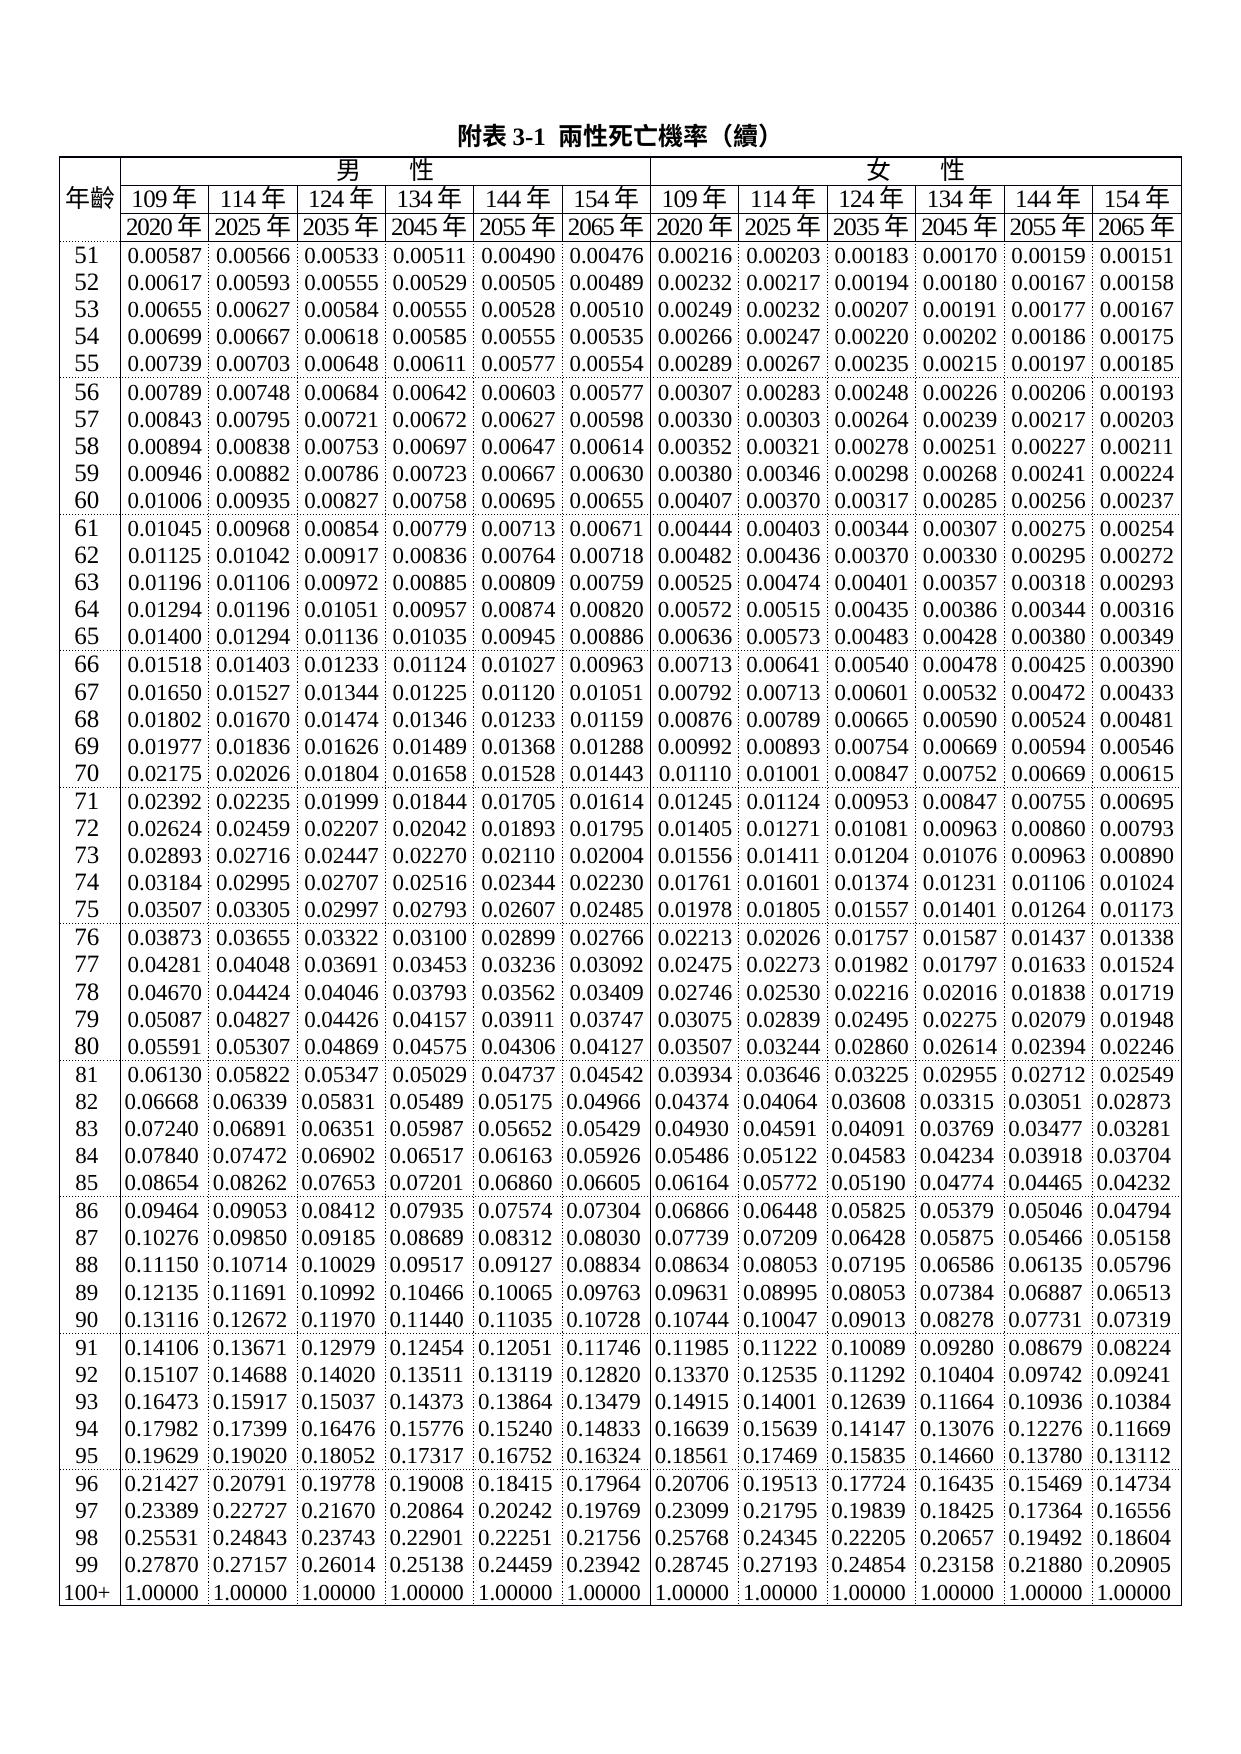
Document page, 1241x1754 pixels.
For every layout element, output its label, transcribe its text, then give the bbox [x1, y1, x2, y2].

table_cell 68 [60, 705, 120, 732]
table_cell 0.00615 [1093, 760, 1181, 787]
table_cell 0.04774 [916, 1169, 1004, 1196]
table_cell 0.01368 [474, 733, 562, 759]
table_cell 0.00483 [828, 623, 916, 650]
table_cell 0.02447 [297, 842, 386, 869]
table_cell 0.06866 [651, 1196, 739, 1224]
table_cell 2045年 [916, 214, 1004, 241]
table_cell 0.00380 [651, 460, 739, 487]
table_cell 0.00593 [209, 269, 297, 296]
table_cell 0.04048 [209, 951, 297, 978]
table_cell 0.02955 [916, 1060, 1004, 1088]
table_cell 1.00000 [1093, 1578, 1181, 1605]
table_cell 0.01999 [297, 787, 386, 815]
table_cell 0.01443 [562, 760, 650, 787]
table_cell 0.00472 [1004, 678, 1092, 705]
table_cell 2025年 [739, 214, 827, 241]
table_cell 0.00642 [386, 377, 474, 405]
table_cell 0.14833 [562, 1415, 650, 1442]
table_cell 0.03075 [651, 1005, 739, 1032]
table_cell 0.01173 [1093, 896, 1181, 923]
table_cell 0.05486 [651, 1142, 739, 1169]
table_cell 0.04306 [474, 1033, 562, 1059]
table_cell 0.00490 [474, 242, 562, 269]
table_cell 0.01982 [828, 951, 916, 978]
table_cell 0.08834 [562, 1251, 650, 1278]
table_cell 65 [60, 623, 120, 650]
table_cell 0.09280 [916, 1333, 1004, 1361]
table_cell 0.22205 [828, 1524, 916, 1551]
table_cell 0.02793 [386, 896, 474, 923]
table_cell 0.04930 [651, 1115, 739, 1142]
table_cell 0.10404 [916, 1361, 1004, 1388]
table_cell 0.19778 [297, 1469, 386, 1497]
table_cell 76 [60, 923, 120, 951]
table_cell 0.03747 [562, 1005, 650, 1032]
table_cell 0.11970 [297, 1305, 386, 1332]
table_cell 0.24843 [209, 1524, 297, 1551]
table_cell 0.00249 [651, 296, 739, 323]
table_cell 0.00957 [386, 596, 474, 623]
table_cell 0.11292 [828, 1361, 916, 1388]
table_cell 0.00425 [1004, 650, 1092, 678]
table_cell 0.13780 [1004, 1442, 1092, 1469]
table_cell 0.00436 [739, 542, 827, 569]
table_cell 0.00444 [651, 514, 739, 542]
table_cell 0.02995 [209, 869, 297, 896]
table_cell 0.03507 [651, 1033, 739, 1059]
table_cell 0.06668 [121, 1088, 209, 1115]
table_cell 62 [60, 542, 120, 569]
table_cell 0.01836 [209, 733, 297, 759]
table_cell 1.00000 [209, 1578, 297, 1605]
table_cell 74 [60, 869, 120, 896]
table_cell 0.17724 [828, 1469, 916, 1497]
table_cell 0.01405 [651, 815, 739, 842]
table_cell 0.02530 [739, 978, 827, 1005]
table_cell 0.08053 [739, 1251, 827, 1278]
table_cell 0.02549 [1093, 1060, 1181, 1088]
table_cell 0.04281 [121, 951, 209, 978]
table_cell 0.00227 [1004, 433, 1092, 459]
table_cell 0.11669 [1093, 1415, 1181, 1442]
table_cell 0.09464 [121, 1196, 209, 1224]
table_cell 0.00894 [121, 433, 209, 459]
table_cell 0.01844 [386, 787, 474, 815]
table_cell 0.01977 [121, 733, 209, 759]
table_cell 0.18415 [474, 1469, 562, 1497]
table_cell 0.01401 [916, 896, 1004, 923]
table_cell 0.01076 [916, 842, 1004, 869]
table_cell 0.00963 [916, 815, 1004, 842]
table_cell 0.00697 [386, 433, 474, 459]
table_cell 0.00573 [739, 623, 827, 650]
table_cell 0.00386 [916, 596, 1004, 623]
table_cell 154年 [563, 186, 650, 213]
table_cell 0.00529 [386, 269, 474, 296]
table_cell 0.06351 [297, 1115, 386, 1142]
table_cell 0.18052 [297, 1442, 386, 1469]
table_cell 0.23158 [916, 1551, 1004, 1578]
table_cell 0.01045 [121, 514, 209, 542]
table_cell 0.00554 [562, 350, 650, 377]
table_cell 0.02394 [1004, 1033, 1092, 1059]
table_cell 0.01761 [651, 869, 739, 896]
table_cell 0.24345 [739, 1524, 827, 1551]
table_cell 0.00528 [474, 296, 562, 323]
table_cell 0.12051 [474, 1333, 562, 1361]
table_cell 0.02839 [739, 1005, 827, 1032]
table_cell 0.08995 [739, 1278, 827, 1305]
table_cell 2020年 [121, 214, 208, 241]
text 附表3-1 兩性死亡機率（續） [59, 116, 1181, 153]
table_cell 0.03100 [386, 923, 474, 951]
table_cell 0.18604 [1093, 1524, 1181, 1551]
table_cell 0.05379 [916, 1196, 1004, 1224]
table_cell 0.14106 [121, 1333, 209, 1361]
table_cell 0.21795 [739, 1497, 827, 1524]
table_cell 0.00847 [916, 787, 1004, 815]
table_cell 0.02235 [209, 787, 297, 815]
table_cell 0.04234 [916, 1142, 1004, 1169]
table_cell 0.00321 [739, 433, 827, 459]
table_cell 0.01001 [739, 760, 827, 787]
table_cell 0.02079 [1004, 1005, 1092, 1032]
table_cell 0.11440 [386, 1305, 474, 1332]
table_cell 0.01804 [297, 760, 386, 787]
table_cell 0.00275 [1004, 514, 1092, 542]
table_cell 0.00669 [916, 733, 1004, 759]
table_cell 0.00206 [1004, 377, 1092, 405]
table_cell 0.04827 [209, 1005, 297, 1032]
table_cell 0.09241 [1093, 1361, 1181, 1388]
table_cell 0.17317 [386, 1442, 474, 1469]
table_cell 0.16324 [562, 1442, 650, 1469]
table_cell 0.00838 [209, 433, 297, 459]
table_cell 0.05029 [386, 1060, 474, 1088]
table_cell 0.00285 [916, 487, 1004, 514]
table_cell 75 [60, 896, 120, 923]
table_cell 0.02607 [474, 896, 562, 923]
table_cell 0.01288 [562, 733, 650, 759]
table_cell 0.09053 [209, 1196, 297, 1224]
table_cell 0.00611 [386, 350, 474, 377]
table_cell 0.00203 [1093, 405, 1181, 432]
table_cell 0.00482 [651, 542, 739, 569]
table_cell 0.00695 [474, 487, 562, 514]
table_cell 0.00779 [386, 514, 474, 542]
table_cell 0.00247 [739, 323, 827, 350]
table_cell 55 [60, 350, 120, 377]
table_cell 0.25138 [386, 1551, 474, 1578]
table_cell 54 [60, 323, 120, 350]
table_cell 0.00167 [1093, 296, 1181, 323]
table_cell 0.00217 [1004, 405, 1092, 432]
table_cell 80 [60, 1033, 120, 1059]
table_cell 0.01233 [297, 650, 386, 678]
table_cell 0.00476 [562, 242, 650, 269]
table_cell 0.00524 [1004, 705, 1092, 732]
table_cell 0.09850 [209, 1224, 297, 1251]
table_cell 0.00298 [828, 460, 916, 487]
table_cell 0.20706 [651, 1469, 739, 1497]
table_cell 0.01795 [562, 815, 650, 842]
table_cell 0.25768 [651, 1524, 739, 1551]
table_cell 0.06339 [209, 1088, 297, 1115]
table_cell 0.21670 [297, 1497, 386, 1524]
table_cell 0.02026 [739, 923, 827, 951]
table_cell 0.01556 [651, 842, 739, 869]
table_cell 0.00254 [1093, 514, 1181, 542]
table_cell 0.00917 [297, 542, 386, 569]
table_cell 0.00847 [828, 760, 916, 787]
table_cell 0.01805 [739, 896, 827, 923]
table_cell 0.00953 [828, 787, 916, 815]
table_cell 0.26014 [297, 1551, 386, 1578]
table_cell 0.14688 [209, 1361, 297, 1388]
table_cell 1.00000 [297, 1578, 386, 1605]
table_cell 0.00357 [916, 569, 1004, 596]
table_cell 0.00268 [916, 460, 1004, 487]
table_cell 0.09742 [1004, 1361, 1092, 1388]
table_cell 0.00330 [916, 542, 1004, 569]
table_cell 1.00000 [121, 1578, 209, 1605]
table_cell 85 [60, 1169, 120, 1196]
table_cell 0.10744 [651, 1305, 739, 1332]
table_cell 73 [60, 842, 120, 869]
table_cell 0.00180 [916, 269, 1004, 296]
table_cell 0.07384 [916, 1278, 1004, 1305]
table_cell 0.04869 [297, 1033, 386, 1059]
table_cell 0.00232 [651, 269, 739, 296]
table_cell 0.01035 [386, 623, 474, 650]
table_cell 0.05772 [739, 1169, 827, 1196]
table_cell 0.14020 [297, 1361, 386, 1388]
table_cell 0.03934 [651, 1060, 739, 1088]
table_cell 0.01233 [474, 705, 562, 732]
table_cell 0.00349 [1093, 623, 1181, 650]
table_cell 0.00237 [1093, 487, 1181, 514]
table_cell 2035年 [828, 214, 915, 241]
table_cell 0.00703 [209, 350, 297, 377]
table_cell 0.00330 [651, 405, 739, 432]
table_cell 124年 [298, 186, 385, 213]
table_cell 0.10276 [121, 1224, 209, 1251]
table_cell 0.03793 [386, 978, 474, 1005]
table_cell 0.00217 [739, 269, 827, 296]
table_cell 1.00000 [1004, 1578, 1092, 1605]
table_cell 0.00264 [828, 405, 916, 432]
table_cell 0.00344 [828, 514, 916, 542]
table_cell 0.00655 [562, 487, 650, 514]
table_header 年齡 [60, 158, 120, 241]
table_cell 0.00317 [828, 487, 916, 514]
table_cell 0.01626 [297, 733, 386, 759]
table_cell 114年 [739, 186, 827, 213]
table_cell 0.02860 [828, 1033, 916, 1059]
table_cell 0.23942 [562, 1551, 650, 1578]
table_header 男 性 [121, 158, 650, 184]
table_cell 0.20791 [209, 1469, 297, 1497]
table_cell 88 [60, 1251, 120, 1278]
table_cell 0.00713 [651, 650, 739, 678]
table_cell 79 [60, 1005, 120, 1032]
table_cell 0.15469 [1004, 1469, 1092, 1497]
table_cell 0.00193 [1093, 377, 1181, 405]
table_cell 0.06164 [651, 1169, 739, 1196]
table_cell 0.03184 [121, 869, 209, 896]
table_cell 0.01136 [297, 623, 386, 650]
table_cell 96 [60, 1469, 120, 1497]
table_cell 0.04670 [121, 978, 209, 1005]
table_cell 0.21427 [121, 1469, 209, 1497]
table_cell 0.14147 [828, 1415, 916, 1442]
table_cell 0.00672 [386, 405, 474, 432]
table_cell 0.00786 [297, 460, 386, 487]
table_cell 0.21756 [562, 1524, 650, 1551]
table_cell 0.00159 [1004, 242, 1092, 269]
table_cell 0.07739 [651, 1224, 739, 1251]
table_cell 0.01474 [297, 705, 386, 732]
table_cell 0.00316 [1093, 596, 1181, 623]
table_cell 0.06135 [1004, 1251, 1092, 1278]
table_cell 0.00647 [474, 433, 562, 459]
table_cell 0.00667 [209, 323, 297, 350]
table_cell 0.00295 [1004, 542, 1092, 569]
table_cell 0.00648 [297, 350, 386, 377]
table_cell 0.08312 [474, 1224, 562, 1251]
table_cell 0.02270 [386, 842, 474, 869]
table_cell 0.00874 [474, 596, 562, 623]
table_cell 0.00532 [916, 678, 1004, 705]
table_cell 0.00183 [828, 242, 916, 269]
table_cell 83 [60, 1115, 120, 1142]
table_cell 0.05591 [121, 1033, 209, 1059]
table_cell 0.00540 [828, 650, 916, 678]
table_cell 0.02614 [916, 1033, 1004, 1059]
table_cell 0.00603 [474, 377, 562, 405]
table_cell 0.02495 [828, 1005, 916, 1032]
table_cell 0.00614 [562, 433, 650, 459]
table_cell 0.00283 [739, 377, 827, 405]
table_cell 0.01159 [562, 705, 650, 732]
table_cell 0.00713 [739, 678, 827, 705]
table_cell 0.02716 [209, 842, 297, 869]
table_cell 0.04737 [474, 1060, 562, 1088]
table_cell 0.13112 [1093, 1442, 1181, 1469]
table_cell 0.28745 [651, 1551, 739, 1578]
table_cell 0.00266 [651, 323, 739, 350]
table_cell 0.20905 [1093, 1551, 1181, 1578]
table_cell 86 [60, 1196, 120, 1224]
table_cell 84 [60, 1142, 120, 1169]
table_cell 0.05190 [828, 1169, 916, 1196]
table_cell 109年 [121, 186, 208, 213]
table_cell 0.17469 [739, 1442, 827, 1469]
table_cell 0.06448 [739, 1196, 827, 1224]
table_cell 0.00158 [1093, 269, 1181, 296]
table_cell 0.09013 [828, 1305, 916, 1332]
table_cell 0.27157 [209, 1551, 297, 1578]
table_cell 0.01893 [474, 815, 562, 842]
table_cell 53 [60, 296, 120, 323]
table_cell 0.00307 [651, 377, 739, 405]
table_cell 0.01374 [828, 869, 916, 896]
table_cell 0.03918 [1004, 1142, 1092, 1169]
table_cell 0.02344 [474, 869, 562, 896]
table_cell 0.07209 [739, 1224, 827, 1251]
table_cell 0.10029 [297, 1251, 386, 1278]
table_cell 0.04157 [386, 1005, 474, 1032]
table_cell 0.19513 [739, 1469, 827, 1497]
table_cell 0.01231 [916, 869, 1004, 896]
table_cell 0.02207 [297, 815, 386, 842]
table_cell 0.00876 [651, 705, 739, 732]
table_cell 0.05825 [828, 1196, 916, 1224]
table_cell 0.00748 [209, 377, 297, 405]
table_cell 0.10466 [386, 1278, 474, 1305]
table_cell 0.13119 [474, 1361, 562, 1388]
table_cell 0.11985 [651, 1333, 739, 1361]
table_cell 0.01338 [1093, 923, 1181, 951]
table_cell 0.00207 [828, 296, 916, 323]
table_cell 82 [60, 1088, 120, 1115]
table_cell 0.18561 [651, 1442, 739, 1469]
table_cell 0.02392 [121, 787, 209, 815]
table_cell 0.19020 [209, 1442, 297, 1469]
table_cell 95 [60, 1442, 120, 1469]
table_cell 0.00239 [916, 405, 1004, 432]
table_cell 0.16639 [651, 1415, 739, 1442]
table_cell 0.10728 [562, 1305, 650, 1332]
table_cell 0.22251 [474, 1524, 562, 1551]
table_cell 0.15639 [739, 1415, 827, 1442]
table_cell 0.05087 [121, 1005, 209, 1032]
table_cell 0.01601 [739, 869, 827, 896]
table_cell 0.02016 [916, 978, 1004, 1005]
table_cell 0.06517 [386, 1142, 474, 1169]
table_cell 0.09517 [386, 1251, 474, 1278]
table_cell 0.01125 [121, 542, 209, 569]
table_cell 0.00795 [209, 405, 297, 432]
table_cell 0.03911 [474, 1005, 562, 1032]
table_cell 0.05875 [916, 1224, 1004, 1251]
table_cell 0.01225 [386, 678, 474, 705]
table_cell 63 [60, 569, 120, 596]
table_cell 0.01403 [209, 650, 297, 678]
table_cell 0.04424 [209, 978, 297, 1005]
table_cell 0.17364 [1004, 1497, 1092, 1524]
table_cell 0.00505 [474, 269, 562, 296]
table_cell 0.05046 [1004, 1196, 1092, 1224]
table_cell 0.00407 [651, 487, 739, 514]
table_cell 0.05822 [209, 1060, 297, 1088]
table_cell 100+ [60, 1578, 120, 1605]
table_cell 0.00627 [209, 296, 297, 323]
table_cell 0.01518 [121, 650, 209, 678]
table_cell 0.00893 [739, 733, 827, 759]
table_cell 0.27870 [121, 1551, 209, 1578]
table_cell 144年 [1005, 186, 1092, 213]
table_cell 0.00572 [651, 596, 739, 623]
table_cell 91 [60, 1333, 120, 1361]
table_cell 0.02459 [209, 815, 297, 842]
table_cell 154年 [1093, 186, 1181, 213]
table_cell 0.00713 [474, 514, 562, 542]
table_cell 87 [60, 1224, 120, 1251]
table_cell 0.02246 [1093, 1033, 1181, 1059]
table_cell 0.00510 [562, 296, 650, 323]
table_cell 0.02873 [1093, 1088, 1181, 1115]
table_cell 0.01719 [1093, 978, 1181, 1005]
table_cell 0.01006 [121, 487, 209, 514]
table_cell 0.06513 [1093, 1278, 1181, 1305]
table_cell 0.04046 [297, 978, 386, 1005]
table_cell 0.03225 [828, 1060, 916, 1088]
table_cell 0.00721 [297, 405, 386, 432]
table_cell 0.01081 [828, 815, 916, 842]
table_cell 0.14660 [916, 1442, 1004, 1469]
table_cell 0.01802 [121, 705, 209, 732]
table_cell 0.14373 [386, 1388, 474, 1415]
table_cell 0.02746 [651, 978, 739, 1005]
table_cell 0.01344 [297, 678, 386, 705]
table_cell 0.00307 [916, 514, 1004, 542]
table_cell 2065年 [1093, 214, 1181, 241]
table_cell 0.00627 [474, 405, 562, 432]
table_cell 0.19492 [1004, 1524, 1092, 1551]
table_cell 0.07840 [121, 1142, 209, 1169]
table_cell 0.02275 [916, 1005, 1004, 1032]
table_cell 0.05796 [1093, 1251, 1181, 1278]
table_cell 0.03244 [739, 1033, 827, 1059]
table_cell 0.00289 [651, 350, 739, 377]
table_cell 0.01204 [828, 842, 916, 869]
table_cell 0.00630 [562, 460, 650, 487]
table_cell 0.00272 [1093, 542, 1181, 569]
table_cell 0.07653 [297, 1169, 386, 1196]
table_cell 0.00175 [1093, 323, 1181, 350]
table_cell 0.02516 [386, 869, 474, 896]
table_cell 0.03655 [209, 923, 297, 951]
table_cell 0.00533 [297, 242, 386, 269]
table_cell 0.00598 [562, 405, 650, 432]
table_cell 0.02213 [651, 923, 739, 951]
table_cell 0.02026 [209, 760, 297, 787]
table_cell 0.00215 [916, 350, 1004, 377]
table_cell 0.06902 [297, 1142, 386, 1169]
table_cell 0.05122 [739, 1142, 827, 1169]
table_cell 0.00515 [739, 596, 827, 623]
table_cell 0.08654 [121, 1169, 209, 1196]
table_cell 0.01670 [209, 705, 297, 732]
table_cell 0.15835 [828, 1442, 916, 1469]
table_cell 0.07201 [386, 1169, 474, 1196]
table_cell 0.15240 [474, 1415, 562, 1442]
table_cell 0.00669 [1004, 760, 1092, 787]
table_cell 0.07195 [828, 1251, 916, 1278]
table_cell 0.03704 [1093, 1142, 1181, 1169]
table_cell 0.05987 [386, 1115, 474, 1142]
table_cell 0.11222 [739, 1333, 827, 1361]
table_cell 0.00764 [474, 542, 562, 569]
table_cell 0.00566 [209, 242, 297, 269]
table_cell 0.20242 [474, 1497, 562, 1524]
table_cell 0.00882 [209, 460, 297, 487]
table_cell 0.00535 [562, 323, 650, 350]
table_cell 0.06887 [1004, 1278, 1092, 1305]
table_cell 0.04794 [1093, 1196, 1181, 1224]
table_cell 0.16473 [121, 1388, 209, 1415]
table_cell 0.07240 [121, 1115, 209, 1142]
table_cell 0.06163 [474, 1142, 562, 1169]
table_cell 0.00403 [739, 514, 827, 542]
table_cell 0.05158 [1093, 1224, 1181, 1251]
table_cell 134年 [916, 186, 1004, 213]
table_cell 0.00641 [739, 650, 827, 678]
table_cell 0.04583 [828, 1142, 916, 1169]
table_cell 0.00789 [121, 377, 209, 405]
table_cell 0.06891 [209, 1115, 297, 1142]
table_cell 0.13479 [562, 1388, 650, 1415]
table_cell 0.02216 [828, 978, 916, 1005]
table_cell 0.01027 [474, 650, 562, 678]
table_cell 1.00000 [651, 1578, 739, 1605]
table_cell 0.02624 [121, 815, 209, 842]
table_cell 0.00235 [828, 350, 916, 377]
table_cell 0.06428 [828, 1224, 916, 1251]
table_cell 0.00809 [474, 569, 562, 596]
table_cell 0.00555 [297, 269, 386, 296]
table_cell 0.10992 [297, 1278, 386, 1305]
table_cell 0.00665 [828, 705, 916, 732]
table_cell 0.06860 [474, 1169, 562, 1196]
table_cell 0.00584 [297, 296, 386, 323]
table_cell 0.00167 [1004, 269, 1092, 296]
table_cell 0.03305 [209, 896, 297, 923]
table_cell 0.00585 [386, 323, 474, 350]
table_cell 0.04591 [739, 1115, 827, 1142]
table_cell 52 [60, 269, 120, 296]
table_cell 0.00789 [739, 705, 827, 732]
table_cell 0.00390 [1093, 650, 1181, 678]
table_cell 0.00820 [562, 596, 650, 623]
table_cell 0.00655 [121, 296, 209, 323]
table_cell 0.01978 [651, 896, 739, 923]
table_cell 0.01124 [739, 787, 827, 815]
table_cell 0.04465 [1004, 1169, 1092, 1196]
table_cell 0.05652 [474, 1115, 562, 1142]
table_cell 0.00684 [297, 377, 386, 405]
table_cell 0.03092 [562, 951, 650, 978]
table_cell 0.00601 [828, 678, 916, 705]
table_cell 0.01106 [209, 569, 297, 596]
table_cell 0.23099 [651, 1497, 739, 1524]
table_cell 0.20864 [386, 1497, 474, 1524]
table_cell 0.00695 [1093, 787, 1181, 815]
table_cell 0.11035 [474, 1305, 562, 1332]
table_cell 0.00594 [1004, 733, 1092, 759]
table_cell 0.04426 [297, 1005, 386, 1032]
table_cell 0.00577 [562, 377, 650, 405]
table_cell 0.03562 [474, 978, 562, 1005]
table_cell 0.16556 [1093, 1497, 1181, 1524]
table_cell 0.00511 [386, 242, 474, 269]
table_cell 0.00617 [121, 269, 209, 296]
table_cell 0.10936 [1004, 1388, 1092, 1415]
table_cell 0.00226 [916, 377, 1004, 405]
table_cell 72 [60, 815, 120, 842]
table_cell 0.00194 [828, 269, 916, 296]
table_cell 0.24459 [474, 1551, 562, 1578]
table_cell 0.00370 [828, 542, 916, 569]
table_cell 0.09763 [562, 1278, 650, 1305]
table_cell 56 [60, 377, 120, 405]
table_cell 70 [60, 760, 120, 787]
table_cell 69 [60, 733, 120, 759]
table_cell 0.00232 [739, 296, 827, 323]
table_cell 0.00699 [121, 323, 209, 350]
table_cell 0.02175 [121, 760, 209, 787]
table_cell 0.00854 [297, 514, 386, 542]
table_cell 0.00860 [1004, 815, 1092, 842]
table_cell 0.00474 [739, 569, 827, 596]
table_cell 0.19839 [828, 1497, 916, 1524]
table_cell 0.05307 [209, 1033, 297, 1059]
table_cell 0.13671 [209, 1333, 297, 1361]
table_cell 0.01051 [297, 596, 386, 623]
table_cell 0.02273 [739, 951, 827, 978]
table_cell 0.01614 [562, 787, 650, 815]
table_cell 0.13370 [651, 1361, 739, 1388]
table_cell 0.06605 [562, 1169, 650, 1196]
table_cell 93 [60, 1388, 120, 1415]
table_cell 0.25531 [121, 1524, 209, 1551]
table_cell 0.08053 [828, 1278, 916, 1305]
table_cell 0.05429 [562, 1115, 650, 1142]
table_cell 0.01633 [1004, 951, 1092, 978]
table_cell 0.01051 [562, 678, 650, 705]
table_cell 0.07472 [209, 1142, 297, 1169]
table_cell 0.19008 [386, 1469, 474, 1497]
table_cell 64 [60, 596, 120, 623]
table_cell 0.02042 [386, 815, 474, 842]
table_cell 0.07574 [474, 1196, 562, 1224]
table_cell 0.00318 [1004, 569, 1092, 596]
table_cell 0.00792 [651, 678, 739, 705]
table_cell 0.02475 [651, 951, 739, 978]
table_cell 0.01110 [651, 760, 739, 787]
table_cell 77 [60, 951, 120, 978]
table_cell 0.10714 [209, 1251, 297, 1278]
table_cell 0.05466 [1004, 1224, 1092, 1251]
table_cell 98 [60, 1524, 120, 1551]
table_cell 0.07935 [386, 1196, 474, 1224]
table_cell 0.05175 [474, 1088, 562, 1115]
table_cell 2035年 [298, 214, 385, 241]
table_cell 0.08262 [209, 1169, 297, 1196]
table_cell 0.00723 [386, 460, 474, 487]
table_cell 0.06586 [916, 1251, 1004, 1278]
table_cell 0.04232 [1093, 1169, 1181, 1196]
table_cell 0.01264 [1004, 896, 1092, 923]
table_cell 0.00577 [474, 350, 562, 377]
table_cell 0.01705 [474, 787, 562, 815]
table_cell 0.00525 [651, 569, 739, 596]
table_cell 0.00890 [1093, 842, 1181, 869]
table_cell 0.05347 [297, 1060, 386, 1088]
table_cell 0.24854 [828, 1551, 916, 1578]
table_cell 0.19629 [121, 1442, 209, 1469]
table_cell 0.00203 [739, 242, 827, 269]
table_cell 2055年 [474, 214, 562, 241]
table_cell 0.23389 [121, 1497, 209, 1524]
table_cell 0.06130 [121, 1060, 209, 1088]
table_cell 0.00793 [1093, 815, 1181, 842]
table_cell 0.04064 [739, 1088, 827, 1115]
table_cell 0.10047 [739, 1305, 827, 1332]
table_cell 0.00836 [386, 542, 474, 569]
table_cell 0.01757 [828, 923, 916, 951]
table_cell 99 [60, 1551, 120, 1578]
table_cell 0.01196 [209, 596, 297, 623]
table_cell 0.13511 [386, 1361, 474, 1388]
table_cell 0.04127 [562, 1033, 650, 1059]
table_cell 0.09631 [651, 1278, 739, 1305]
table_cell 124年 [828, 186, 915, 213]
table_cell 0.22727 [209, 1497, 297, 1524]
table_cell 0.00671 [562, 514, 650, 542]
table_cell 0.00963 [1004, 842, 1092, 869]
table_cell 0.00843 [121, 405, 209, 432]
table_cell 0.21880 [1004, 1551, 1092, 1578]
table_cell 0.27193 [739, 1551, 827, 1578]
table_cell 0.04374 [651, 1088, 739, 1115]
table_cell 0.15776 [386, 1415, 474, 1442]
table_cell 0.20657 [916, 1524, 1004, 1551]
table_cell 0.04966 [562, 1088, 650, 1115]
table_cell 0.19769 [562, 1497, 650, 1524]
table_cell 94 [60, 1415, 120, 1442]
table_cell 2045年 [386, 214, 473, 241]
table_cell 0.01411 [739, 842, 827, 869]
table_cell 2065年 [563, 214, 650, 241]
table_cell 2025年 [209, 214, 297, 241]
table_cell 0.00753 [297, 433, 386, 459]
table_cell 0.18425 [916, 1497, 1004, 1524]
table_cell 0.13864 [474, 1388, 562, 1415]
table_cell 0.12639 [828, 1388, 916, 1415]
table_cell 0.08030 [562, 1224, 650, 1251]
table_cell 0.00945 [474, 623, 562, 650]
table_cell 0.00293 [1093, 569, 1181, 596]
table_cell 78 [60, 978, 120, 1005]
table_cell 0.00758 [386, 487, 474, 514]
table_cell 0.05831 [297, 1088, 386, 1115]
table_cell 1.00000 [474, 1578, 562, 1605]
table_cell 0.15107 [121, 1361, 209, 1388]
table_cell 0.02997 [297, 896, 386, 923]
table_cell 2055年 [1005, 214, 1092, 241]
table_cell 0.01400 [121, 623, 209, 650]
table_cell 0.09127 [474, 1251, 562, 1278]
table_cell 0.00755 [1004, 787, 1092, 815]
table_cell 67 [60, 678, 120, 705]
table_cell 0.02893 [121, 842, 209, 869]
table_cell 0.01524 [1093, 951, 1181, 978]
table_cell 0.00827 [297, 487, 386, 514]
table_cell 57 [60, 405, 120, 432]
table_cell 0.12276 [1004, 1415, 1092, 1442]
table_cell 0.10089 [828, 1333, 916, 1361]
table_cell 0.00555 [386, 296, 474, 323]
table_cell 0.17982 [121, 1415, 209, 1442]
table_cell 0.00185 [1093, 350, 1181, 377]
table_cell 0.00739 [121, 350, 209, 377]
table_cell 0.00489 [562, 269, 650, 296]
table_cell 0.11664 [916, 1388, 1004, 1415]
table_cell 0.08278 [916, 1305, 1004, 1332]
table_cell 0.00303 [739, 405, 827, 432]
table_cell 1.00000 [739, 1578, 827, 1605]
table_cell 0.03769 [916, 1115, 1004, 1142]
table_cell 0.00401 [828, 569, 916, 596]
table_cell 59 [60, 460, 120, 487]
table_cell 0.08224 [1093, 1333, 1181, 1361]
table_cell 0.00481 [1093, 705, 1181, 732]
table_cell 0.01294 [121, 596, 209, 623]
table_cell 0.03646 [739, 1060, 827, 1088]
table_cell 0.10065 [474, 1278, 562, 1305]
table_cell 0.02712 [1004, 1060, 1092, 1088]
table_cell 1.00000 [386, 1578, 474, 1605]
table_cell 0.02707 [297, 869, 386, 896]
table_cell 0.15037 [297, 1388, 386, 1415]
table_cell 0.01271 [739, 815, 827, 842]
table_cell 0.13076 [916, 1415, 1004, 1442]
table_cell 0.00718 [562, 542, 650, 569]
table_cell 0.02485 [562, 896, 650, 923]
table_cell 0.03315 [916, 1088, 1004, 1115]
table_cell 0.01196 [121, 569, 209, 596]
table_cell 0.00211 [1093, 433, 1181, 459]
table_cell 0.00248 [828, 377, 916, 405]
table_cell 0.11691 [209, 1278, 297, 1305]
table_cell 0.03322 [297, 923, 386, 951]
table_cell 1.00000 [828, 1578, 916, 1605]
table_cell 0.02899 [474, 923, 562, 951]
table_cell 71 [60, 787, 120, 815]
table_cell 0.01120 [474, 678, 562, 705]
table_cell 0.12535 [739, 1361, 827, 1388]
table_cell 81 [60, 1060, 120, 1088]
table_cell 0.03281 [1093, 1115, 1181, 1142]
table_cell 0.08689 [386, 1224, 474, 1251]
table_cell 89 [60, 1278, 120, 1305]
table_cell 0.00590 [916, 705, 1004, 732]
table_cell 0.09185 [297, 1224, 386, 1251]
table_cell 0.07731 [1004, 1305, 1092, 1332]
table_cell 0.00220 [828, 323, 916, 350]
table_cell 0.00759 [562, 569, 650, 596]
table_cell 0.00202 [916, 323, 1004, 350]
table_cell 0.01437 [1004, 923, 1092, 951]
table_cell 0.05926 [562, 1142, 650, 1169]
table_cell 0.00191 [916, 296, 1004, 323]
table_cell 0.00346 [739, 460, 827, 487]
table_cell 0.01527 [209, 678, 297, 705]
table_cell 0.04091 [828, 1115, 916, 1142]
table_cell 0.03691 [297, 951, 386, 978]
table_cell 0.12135 [121, 1278, 209, 1305]
table_cell 0.03409 [562, 978, 650, 1005]
table_cell 0.00886 [562, 623, 650, 650]
table_cell 0.10384 [1093, 1388, 1181, 1415]
table_cell 0.12672 [209, 1305, 297, 1332]
table_cell 0.12820 [562, 1361, 650, 1388]
table_cell 0.00435 [828, 596, 916, 623]
table_cell 0.00555 [474, 323, 562, 350]
table_cell 0.00587 [121, 242, 209, 269]
table_cell 0.00352 [651, 433, 739, 459]
table_cell 0.00885 [386, 569, 474, 596]
table_cell 0.14915 [651, 1388, 739, 1415]
table_cell 0.00428 [916, 623, 1004, 650]
table_cell 0.14001 [739, 1388, 827, 1415]
table_cell 0.00972 [297, 569, 386, 596]
table_cell 0.23743 [297, 1524, 386, 1551]
table_cell 0.00433 [1093, 678, 1181, 705]
table_cell 97 [60, 1497, 120, 1524]
table_cell 0.17399 [209, 1415, 297, 1442]
table_cell 0.08679 [1004, 1333, 1092, 1361]
table_cell 0.00754 [828, 733, 916, 759]
table_cell 0.00636 [651, 623, 739, 650]
table_cell 0.00151 [1093, 242, 1181, 269]
table_cell 0.15917 [209, 1388, 297, 1415]
table_cell 0.04575 [386, 1033, 474, 1059]
table_cell 0.01557 [828, 896, 916, 923]
table_cell 0.22901 [386, 1524, 474, 1551]
table_cell 0.11746 [562, 1333, 650, 1361]
table_cell 0.07319 [1093, 1305, 1181, 1332]
table_cell 0.12979 [297, 1333, 386, 1361]
table_cell 0.02230 [562, 869, 650, 896]
table_cell 109年 [651, 186, 738, 213]
table_cell 0.01346 [386, 705, 474, 732]
table_cell 0.16435 [916, 1469, 1004, 1497]
table_cell 0.03873 [121, 923, 209, 951]
table_cell 114年 [209, 186, 297, 213]
table_cell 90 [60, 1305, 120, 1332]
table_cell 0.01948 [1093, 1005, 1181, 1032]
table_cell 0.00170 [916, 242, 1004, 269]
table_cell 0.00224 [1093, 460, 1181, 487]
table_cell 0.00935 [209, 487, 297, 514]
table_cell 0.00478 [916, 650, 1004, 678]
table_cell 2020年 [651, 214, 738, 241]
table_cell 0.03051 [1004, 1088, 1092, 1115]
table_cell 0.01658 [386, 760, 474, 787]
table_cell 0.02766 [562, 923, 650, 951]
table_cell 0.03507 [121, 896, 209, 923]
table_header 女 性 [651, 158, 1181, 184]
table_cell 0.01587 [916, 923, 1004, 951]
table_cell 0.01650 [121, 678, 209, 705]
table_cell 0.16476 [297, 1415, 386, 1442]
table_cell 0.00546 [1093, 733, 1181, 759]
table_cell 0.01489 [386, 733, 474, 759]
table_cell 0.16752 [474, 1442, 562, 1469]
table_cell 0.08634 [651, 1251, 739, 1278]
table_cell 0.00241 [1004, 460, 1092, 487]
table_cell 0.01042 [209, 542, 297, 569]
table_cell 0.00992 [651, 733, 739, 759]
table_cell 0.00370 [739, 487, 827, 514]
table_cell 0.00256 [1004, 487, 1092, 514]
table_cell 0.01245 [651, 787, 739, 815]
table_cell 0.02004 [562, 842, 650, 869]
table_cell 0.00186 [1004, 323, 1092, 350]
table_cell 0.03236 [474, 951, 562, 978]
table_cell 0.04542 [562, 1060, 650, 1088]
table_cell 60 [60, 487, 120, 514]
table_cell 0.03477 [1004, 1115, 1092, 1142]
table_cell 0.00267 [739, 350, 827, 377]
table_cell 58 [60, 433, 120, 459]
table_cell 0.01024 [1093, 869, 1181, 896]
table_cell 0.00177 [1004, 296, 1092, 323]
table_cell 134年 [386, 186, 473, 213]
table_cell 0.01124 [386, 650, 474, 678]
table_cell 51 [60, 241, 120, 269]
table_cell 0.13116 [121, 1305, 209, 1332]
table_cell 0.03608 [828, 1088, 916, 1115]
table_cell 0.11150 [121, 1251, 209, 1278]
table_cell 0.07304 [562, 1196, 650, 1224]
table_cell 0.00946 [121, 460, 209, 487]
table_cell 0.00667 [474, 460, 562, 487]
table_cell 0.01838 [1004, 978, 1092, 1005]
table_cell 66 [60, 650, 120, 678]
table_cell 0.12454 [386, 1333, 474, 1361]
table_cell 1.00000 [916, 1578, 1004, 1605]
table_cell 0.03453 [386, 951, 474, 978]
table_cell 0.02110 [474, 842, 562, 869]
table_cell 0.00251 [916, 433, 1004, 459]
table_cell 144年 [474, 186, 562, 213]
table_cell 0.00216 [651, 242, 739, 269]
table_cell 0.00618 [297, 323, 386, 350]
table_cell 0.00752 [916, 760, 1004, 787]
table_cell 0.17964 [562, 1469, 650, 1497]
table_cell 0.01294 [209, 623, 297, 650]
table_cell 0.00968 [209, 514, 297, 542]
table_cell 0.14734 [1093, 1469, 1181, 1497]
table_cell 0.05489 [386, 1088, 474, 1115]
table_cell 0.00344 [1004, 596, 1092, 623]
table_cell 0.00197 [1004, 350, 1092, 377]
table_cell 61 [60, 514, 120, 542]
table_cell 0.01797 [916, 951, 1004, 978]
table_cell 1.00000 [562, 1578, 650, 1605]
table_cell 0.01106 [1004, 869, 1092, 896]
table_cell 0.08412 [297, 1196, 386, 1224]
table_cell 0.00380 [1004, 623, 1092, 650]
table_cell 0.00963 [562, 650, 650, 678]
table_cell 0.00278 [828, 433, 916, 459]
table_cell 92 [60, 1361, 120, 1388]
table_cell 0.01528 [474, 760, 562, 787]
